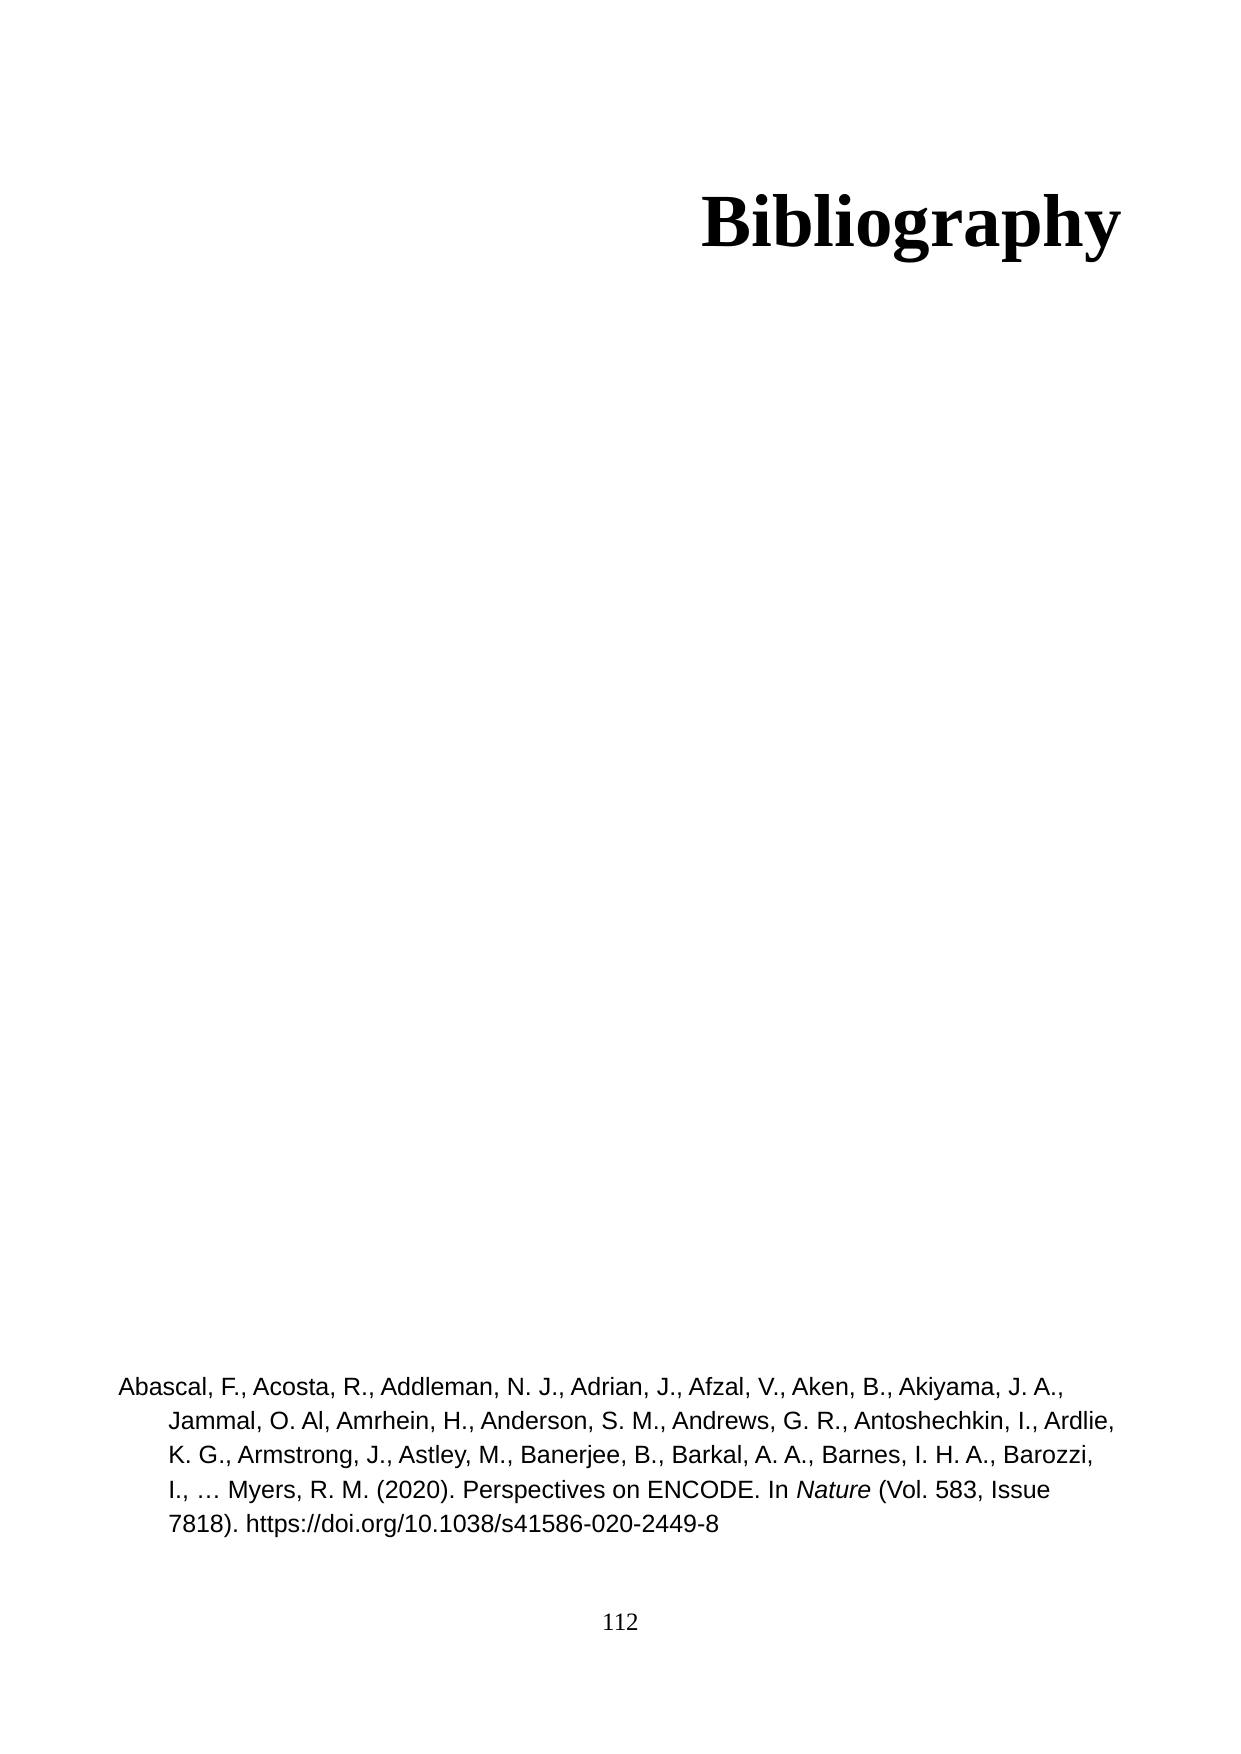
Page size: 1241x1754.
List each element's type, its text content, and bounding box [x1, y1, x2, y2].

subtitle Bibliography [118, 176, 1122, 263]
text Abascal, F., Acosta, R., Addleman, N. J., Adrian, J., Afzal, V., Aken, B., Akiyama, J. A., Jammal, O. Al, Amrhein, H., Anderson, S. M., Andrews, G. R., Antoshechkin, I., Ardlie, K. G., Armstrong, J., Astley, M., Banerjee, B., Barkal, A. A., Barnes, I. H. A., Barozzi, I., … Myers, R. M. (2020). Perspectives on ENCODE. In Nature (Vol. 583, Issue 7818). https://doi.org/10.1038/s41586-020-2449-8 [118, 1372, 1122, 1538]
